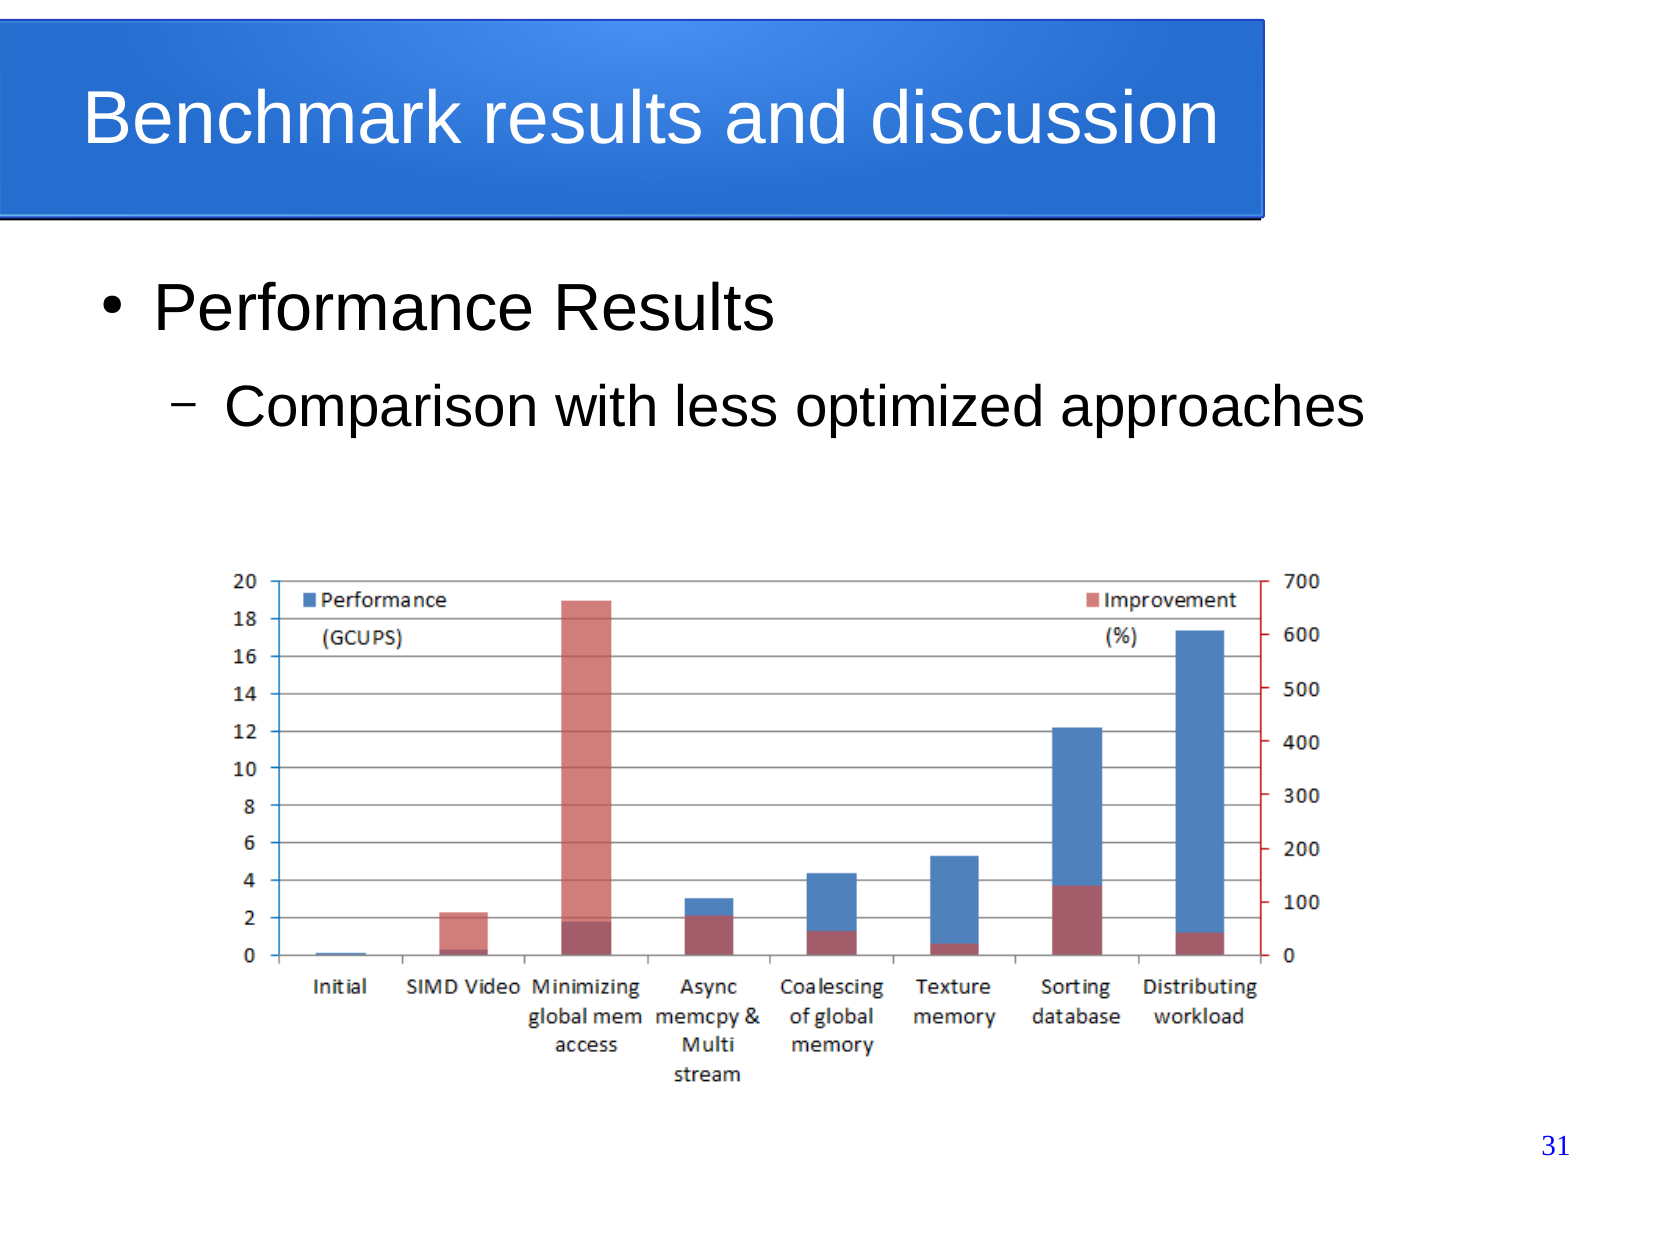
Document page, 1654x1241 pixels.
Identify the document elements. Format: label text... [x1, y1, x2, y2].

list Performance Results Comparison with less optimized approaches [82, 269, 1538, 1201]
picture [227, 565, 1326, 1091]
title Benchmark results and discussion [82, 25, 1250, 210]
